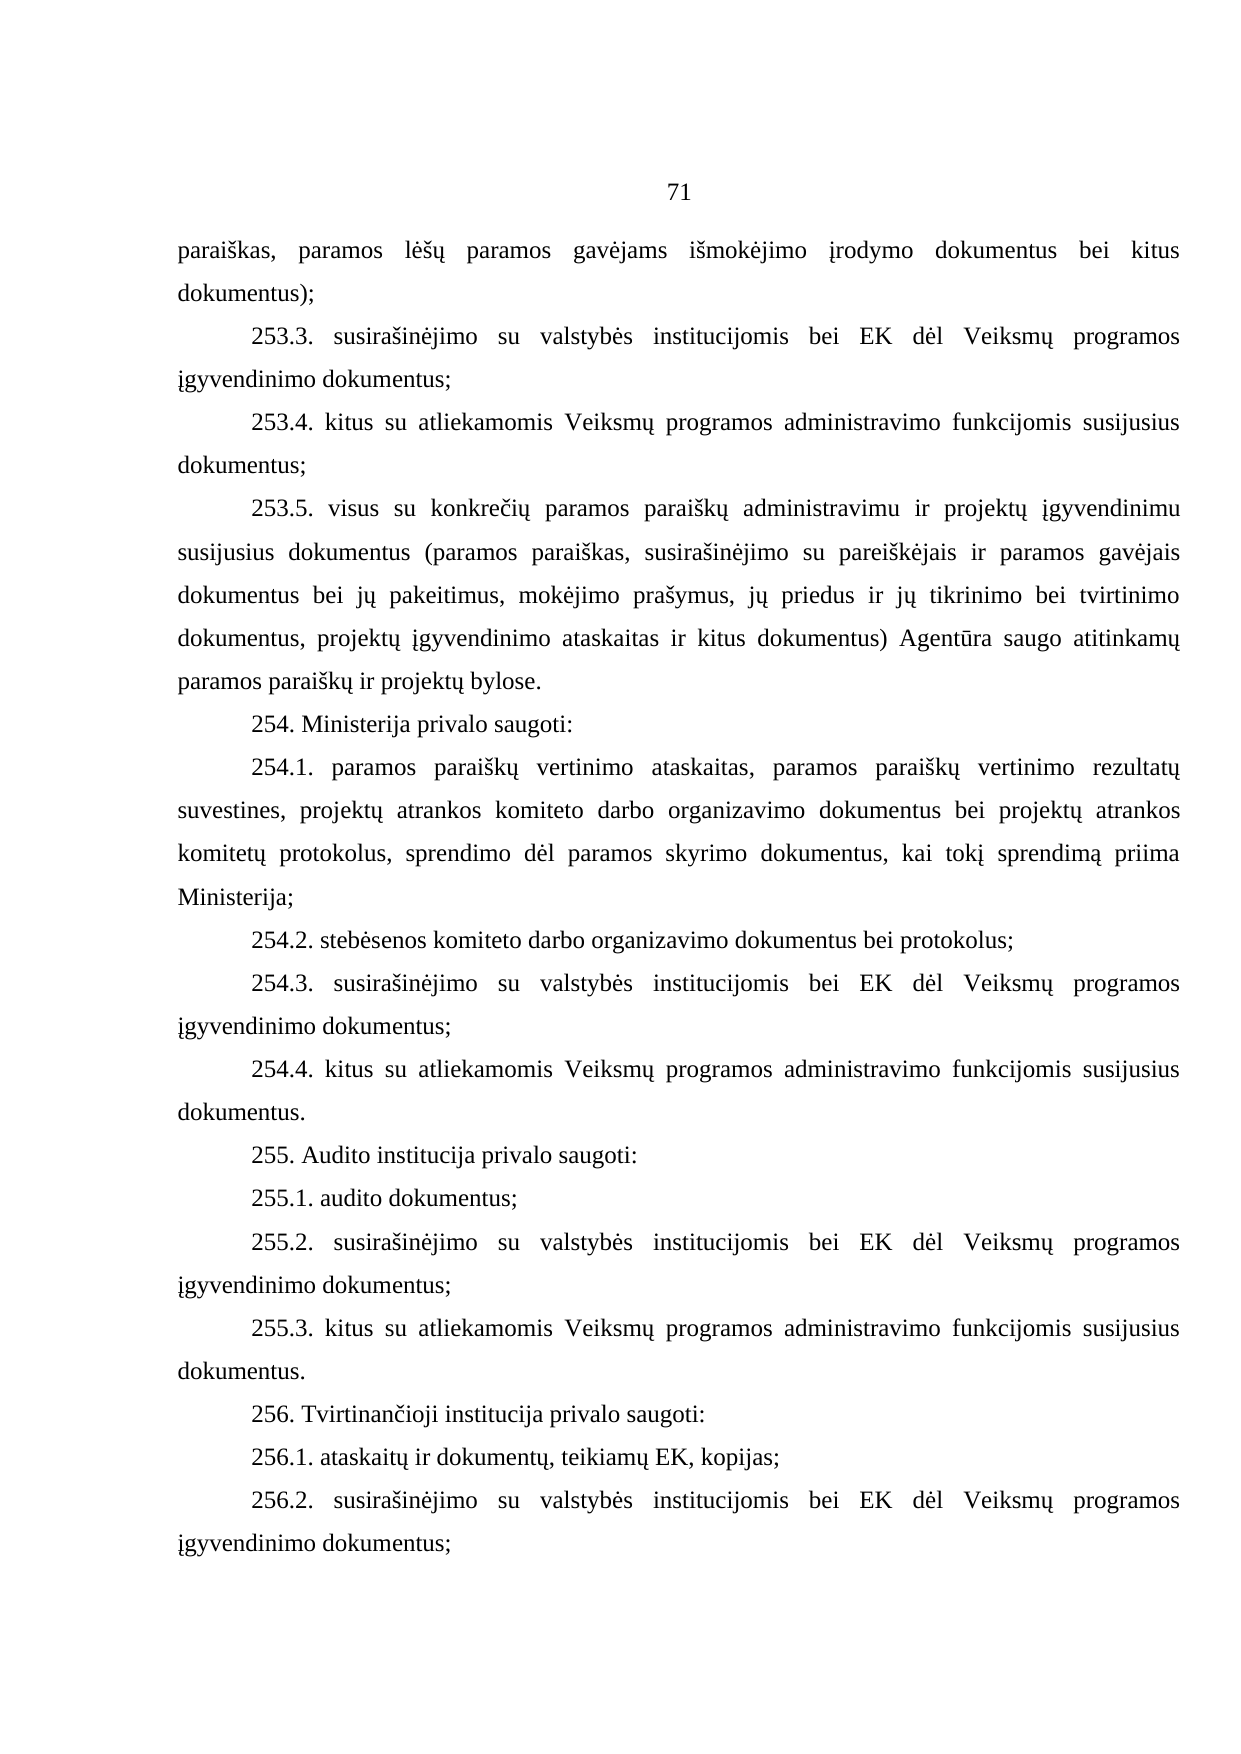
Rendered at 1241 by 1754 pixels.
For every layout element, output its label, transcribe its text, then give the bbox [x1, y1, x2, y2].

text 255.1. audito dokumentus; [177, 1183, 1181, 1212]
text 255.3. kitus su atliekamomis Veiksmų programos administravimo funkcijomis susijusius dokumentus. [177, 1313, 1181, 1385]
text 254. Ministerija privalo saugoti: [177, 709, 1181, 738]
text 253.5. visus su konkrečių paramos paraiškų administravimu ir projektų įgyvendinimu susijusius dokumentus (paramos paraiškas, susirašinėjimo su pareiškėjais ir paramos gavėjais dokumentus bei jų pakeitimus, mokėjimo prašymus, jų priedus ir jų tikrinimo bei tvirtinimo dokumentus, projektų įgyvendinimo ataskaitas ir kitus dokumentus) Agentūra saugo atitinkamų paramos paraiškų ir projektų bylose. [177, 493, 1181, 695]
text 254.3. susirašinėjimo su valstybės institucijomis bei EK dėl Veiksmų programos įgyvendinimo dokumentus; [177, 968, 1181, 1040]
text 255.2. susirašinėjimo su valstybės institucijomis bei EK dėl Veiksmų programos įgyvendinimo dokumentus; [177, 1227, 1181, 1298]
text 253.3. susirašinėjimo su valstybės institucijomis bei EK dėl Veiksmų programos įgyvendinimo dokumentus; [177, 321, 1181, 393]
text 256. Tvirtinančioji institucija privalo saugoti: [215, 1399, 1181, 1428]
text 253.4. kitus su atliekamomis Veiksmų programos administravimo funkcijomis susijusius dokumentus; [177, 407, 1181, 479]
text 254.4. kitus su atliekamomis Veiksmų programos administravimo funkcijomis susijusius dokumentus. [177, 1054, 1181, 1126]
text 256.2. susirašinėjimo su valstybės institucijomis bei EK dėl Veiksmų programos įgyvendinimo dokumentus; [177, 1485, 1181, 1557]
text 254.1. paramos paraiškų vertinimo ataskaitas, paramos paraiškų vertinimo rezultatų suvestines, projektų atrankos komiteto darbo organizavimo dokumentus bei projektų atrankos komitetų protokolus, sprendimo dėl paramos skyrimo dokumentus, kai tokį sprendimą priima Ministerija; [177, 752, 1181, 910]
text paraiškas, paramos lėšų paramos gavėjams išmokėjimo įrodymo dokumentus bei kitus dokumentus); [177, 235, 1181, 307]
text 254.2. stebėsenos komiteto darbo organizavimo dokumentus bei protokolus; [177, 925, 1181, 953]
text 256.1. ataskaitų ir dokumentų, teikiamų EK, kopijas; [177, 1442, 1181, 1471]
text 255. Audito institucija privalo saugoti: [177, 1140, 1181, 1169]
